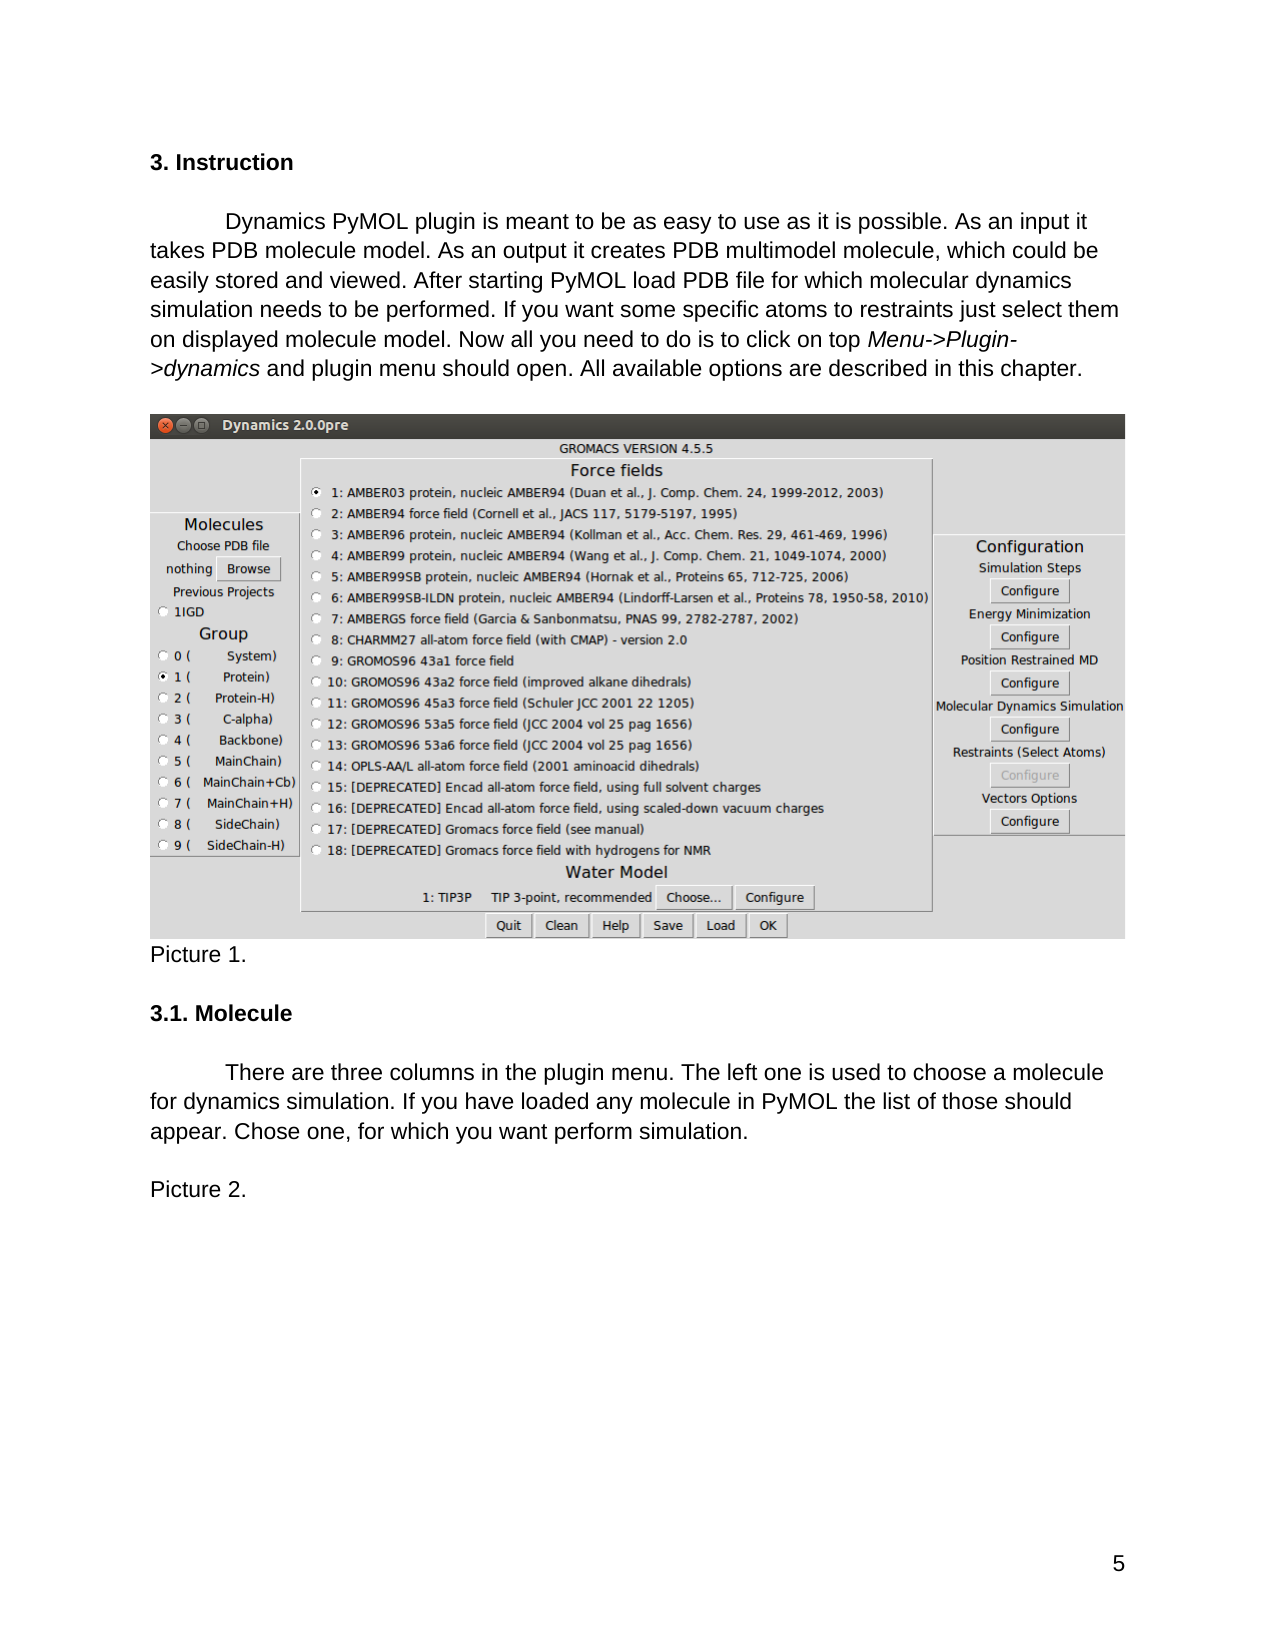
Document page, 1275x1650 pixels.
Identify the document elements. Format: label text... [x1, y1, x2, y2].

text 3.1. Molecule [150, 1001, 1125, 1026]
text 3. Instruction [150, 150, 1125, 176]
text Dynamics PyMOL plugin is meant to be as easy to use as it is possible. As an input it takes PDB molecule model. As an output it creates PDB multimodel molecule, which could be easily stored and viewed. After starting PyMOL load PDB file for which molecular dynamics simulation needs to be performed. If you want some specific atoms to restraints just select them on displayed molecule model. Now all you need to do is to click on top Menu->Plugin->dynamics and plugin menu should open. All available options are described in this chapter. [150, 209, 1125, 381]
text Picture 1. [150, 939, 1125, 968]
text There are three columns in the plugin menu. The left one is used to choose a molecule for dynamics simulation. If you have loaded any molecule in PyMOL the list of those should appear. Chose one, for which you want perform simulation. [150, 1059, 1125, 1144]
text Picture 2. [150, 1177, 1125, 1203]
picture [150, 414, 1125, 939]
